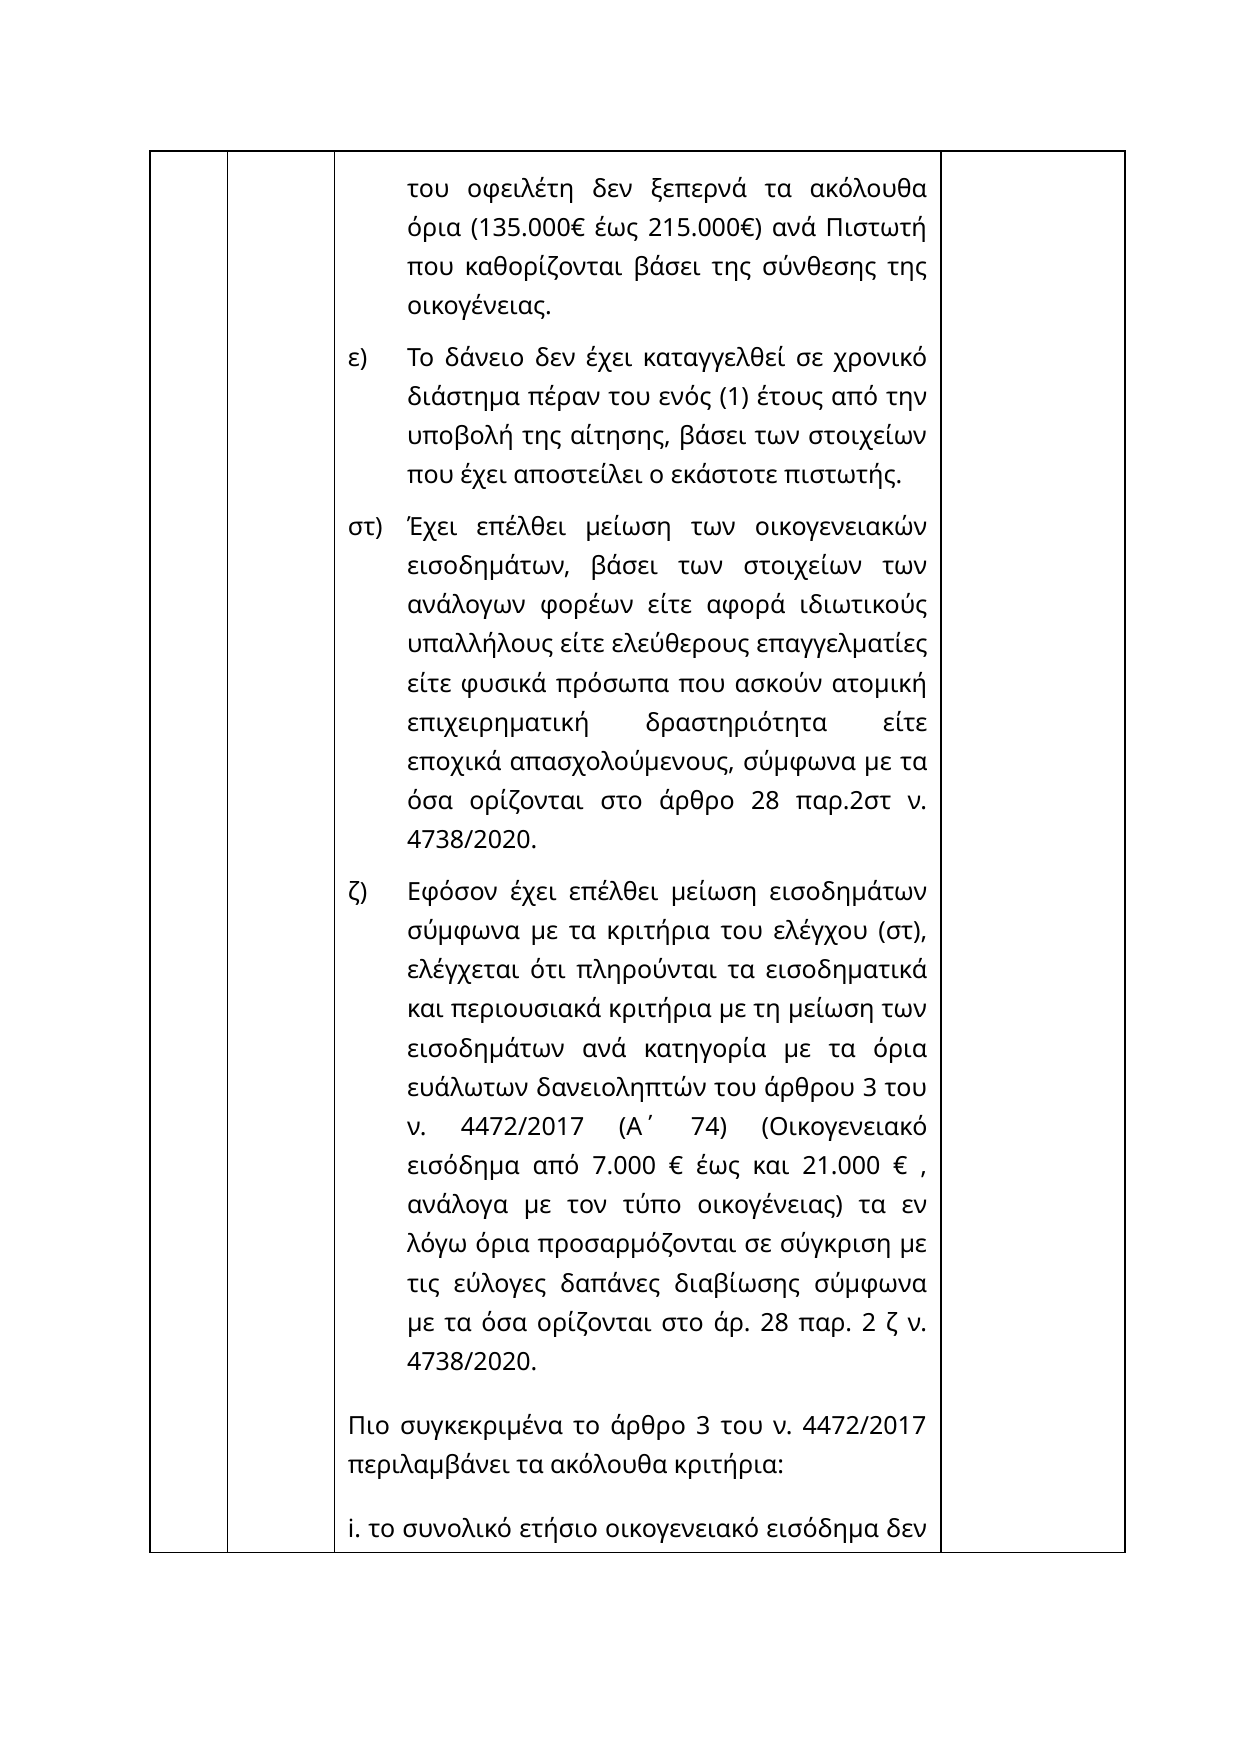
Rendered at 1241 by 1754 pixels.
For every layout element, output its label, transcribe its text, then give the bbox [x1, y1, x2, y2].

table_cell [151, 152, 227, 1551]
table_cell [228, 152, 334, 1551]
table_cell [942, 152, 1124, 1551]
table_cell του οφειλέτη δεν ξεπερνά τα ακόλουθα όρια (135.000€ έως 215.000€) ανά Πιστωτή που καθορίζονται βάσει της σύνθεσης της οικογένειας. ε) Το δάνειο δεν έχει καταγγελθεί σε χρονικό διάστημα πέραν του ενός (1) έτους από την υποβολή της αίτησης, βάσει των στοιχείων που έχει αποστείλει ο εκάστοτε πιστωτής. στ) Έχει επέλθει μείωση των οικογενειακών εισοδημάτων, βάσει των στοιχείων των ανάλογων φορέων είτε αφορά ιδιωτικούς υπαλλήλους είτε ελεύθερους επαγγελματίες είτε φυσικά πρόσωπα που ασκούν ατομική επιχειρηματική δραστηριότητα είτε εποχικά απασχολούμενους, σύμφωνα με τα όσα ορίζονται στο άρθρο 28 παρ.2στ ν. 4738/2020. ζ) Εφόσον έχει επέλθει μείωση εισοδημάτων σύμφωνα με τα κριτήρια του ελέγχου (στ), ελέγχεται ότι πληρούνται τα εισοδηματικά και περιουσιακά κριτήρια με τη μείωση των εισοδημάτων ανά κατηγορία με τα όρια ευάλωτων δανειοληπτών του άρθρου 3 του ν. 4472/2017 (Α΄ 74) (Οικογενειακό εισόδημα από 7.000 € έως και 21.000 € , ανάλογα με τον τύπο οικογένειας) τα εν λόγω όρια προσαρμόζονται σε σύγκριση με τις εύλογες δαπάνες διαβίωσης σύμφωνα με τα όσα ορίζονται στο άρ. 28 παρ. 2 ζ ν. 4738/2020. Πιο συγκεκριμένα το άρθρο 3 του ν. 4472/2017 περιλαμβάνει τα ακόλουθα κριτήρια: i. το συνολικό ετήσιο οικογενειακό εισόδημα δεν [335, 152, 940, 1551]
